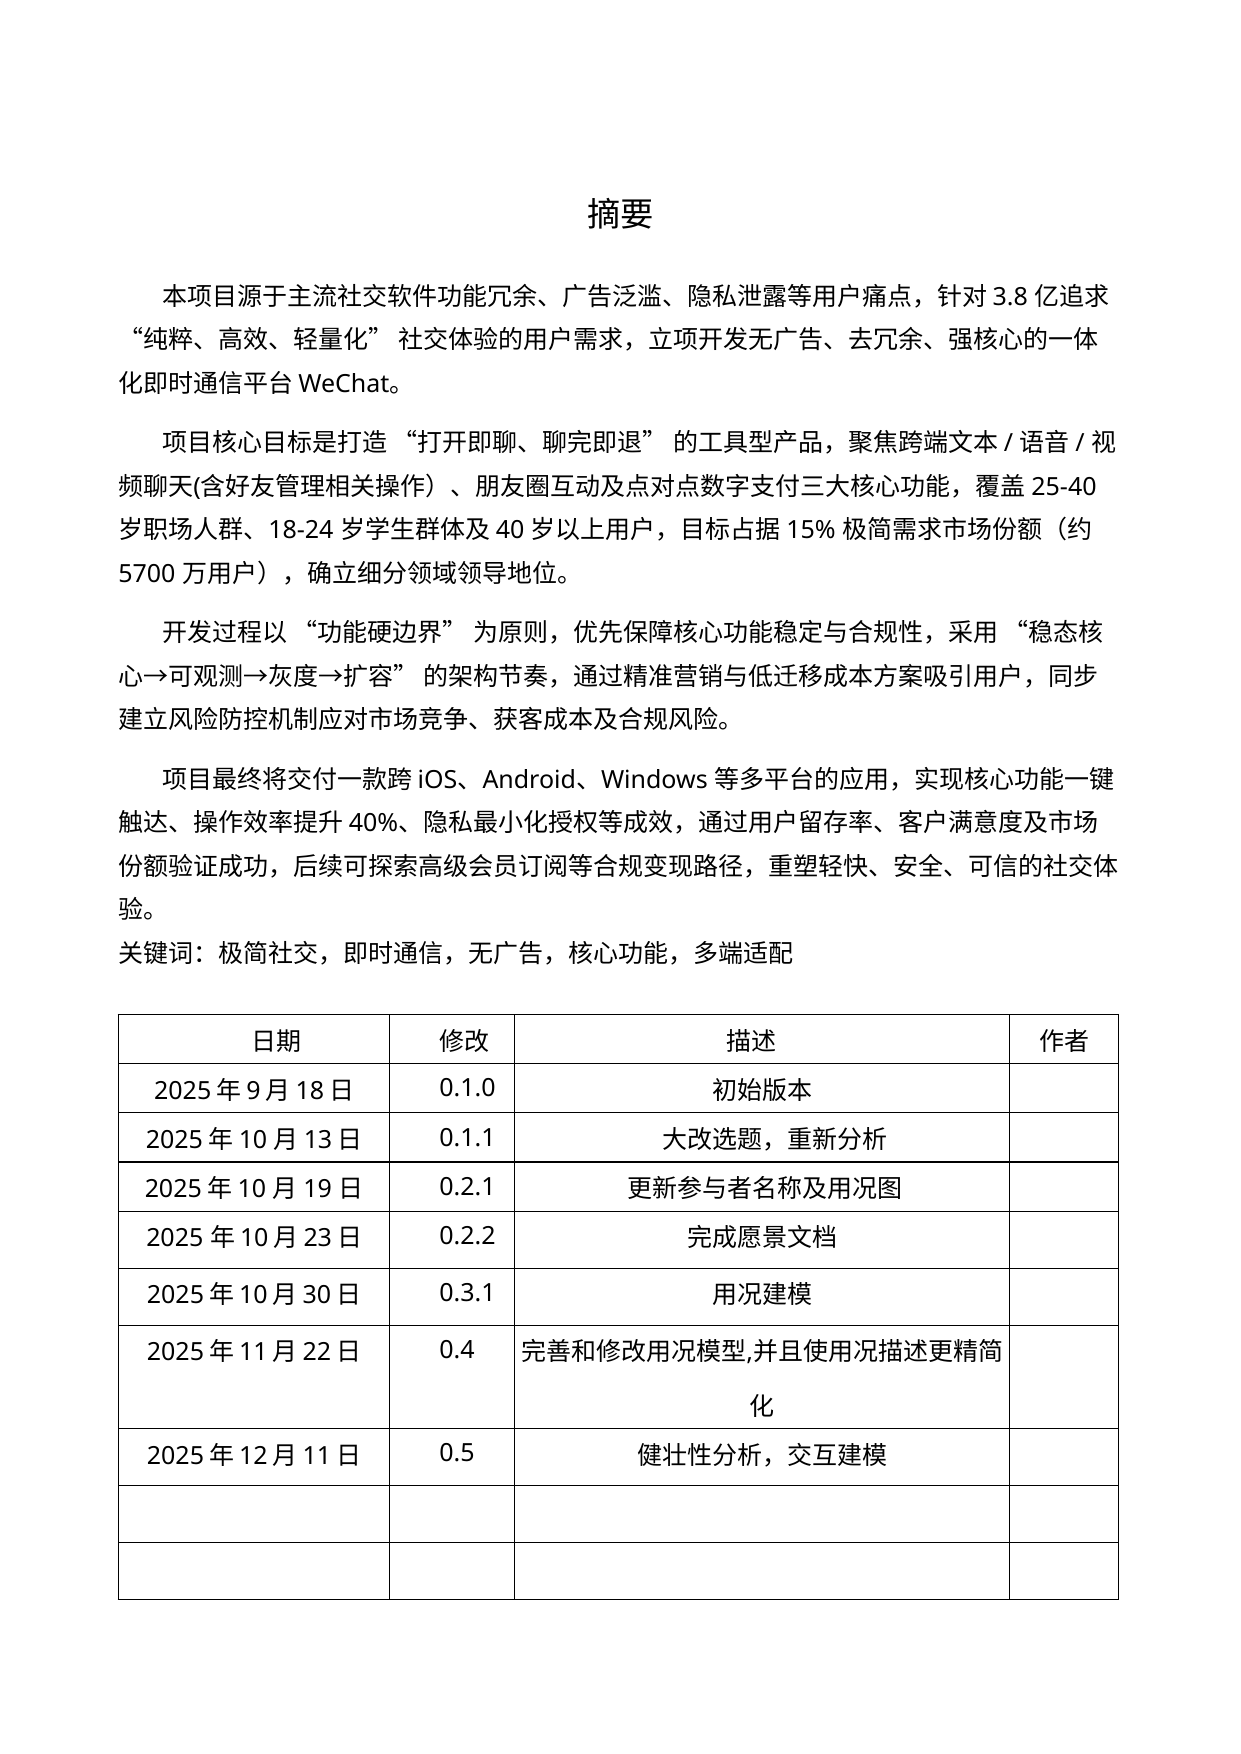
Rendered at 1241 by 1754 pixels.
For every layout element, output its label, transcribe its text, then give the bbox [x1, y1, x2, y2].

table_cell [1010, 1163, 1118, 1211]
text 项目核心目标是打造 “打开即聊、聊完即退” 的工具型产品，聚焦跨端文本 / 语音 / 视频聊天(含好友管理相关操作）、朋友圈互动及点对点数字支付三大核心功能，覆盖 25-40 岁职场人群、18-24 岁学生群体及 40 岁以上用户，目标占据 15% 极简需求市场份额（约 5700 万用户），确立细分领域领导地位。 [118, 423, 1122, 589]
table_cell 大改选题，重新分析 [515, 1113, 1009, 1161]
table_cell [1010, 1064, 1118, 1112]
table_cell 0.1.0 [390, 1064, 514, 1112]
table_header 描述 [515, 1015, 1009, 1063]
table_cell 初始版本 [515, 1064, 1009, 1112]
subtitle 摘要 [118, 188, 1122, 236]
table_cell [1010, 1113, 1118, 1161]
text 本项目源于主流社交软件功能冗余、广告泛滥、隐私泄露等用户痛点，针对 3.8 亿追求 “纯粹、高效、轻量化” 社交体验的用户需求，立项开发无广告、去冗余、强核心的一体化即时通信平台WeChat。 [118, 276, 1122, 399]
table_cell 0.2.1 [390, 1163, 514, 1211]
table_cell 完成愿景文档 [515, 1212, 1009, 1268]
table_header 日期 [119, 1015, 389, 1063]
table_cell [119, 1486, 389, 1542]
table_cell [119, 1543, 389, 1599]
table_cell 2025 年10月23日 [119, 1212, 389, 1268]
table_cell [515, 1486, 1009, 1542]
table_cell [390, 1486, 514, 1542]
table_cell 0.2.2 [390, 1212, 514, 1268]
table_cell [1010, 1212, 1118, 1268]
table_cell 0.3.1 [390, 1269, 514, 1324]
text 关键词：极简社交，即时通信，无广告，核心功能，多端适配 [118, 933, 1122, 969]
table_cell [1010, 1429, 1118, 1485]
table_cell 0.4 [390, 1326, 514, 1428]
table_cell 2025年11月22日 [119, 1326, 389, 1428]
table_cell 2025年12月11日 [119, 1429, 389, 1485]
table_cell 2025年9月18日 [119, 1064, 389, 1112]
table_cell 完善和修改用况模型,并且使用况描述更精简化 [515, 1326, 1009, 1428]
table_header 作者 [1010, 1015, 1118, 1063]
table_cell [1010, 1486, 1118, 1542]
table_cell 0.5 [390, 1429, 514, 1485]
table_cell [515, 1543, 1009, 1599]
table_cell [1010, 1543, 1118, 1599]
table_cell 2025年10月30日 [119, 1269, 389, 1324]
table_cell 健壮性分析，交互建模 [515, 1429, 1009, 1485]
table_cell [1010, 1326, 1118, 1428]
table_cell [1010, 1269, 1118, 1324]
table_cell 2025年 10 月 19 日 [119, 1163, 389, 1211]
text 开发过程以 “功能硬边界” 为原则，优先保障核心功能稳定与合规性，采用 “稳态核心→可观测→灰度→扩容” 的架构节奏，通过精准营销与低迁移成本方案吸引用户，同步建立风险防控机制应对市场竞争、获客成本及合规风险。 [118, 613, 1122, 736]
table_cell 2025年 10 月13日 [119, 1113, 389, 1161]
table_cell 用况建模 [515, 1269, 1009, 1324]
text 项目最终将交付一款跨 iOS、Android、Windows 等多平台的应用，实现核心功能一键触达、操作效率提升 40%、隐私最小化授权等成效，通过用户留存率、客户满意度及市场份额验证成功，后续可探索高级会员订阅等合规变现路径，重塑轻快、安全、可信的社交体验。 [118, 759, 1122, 926]
table_cell [390, 1543, 514, 1599]
table_cell 0.1.1 [390, 1113, 514, 1161]
table_header 修改 [390, 1015, 514, 1063]
table_cell 更新参与者名称及用况图 [515, 1163, 1009, 1211]
